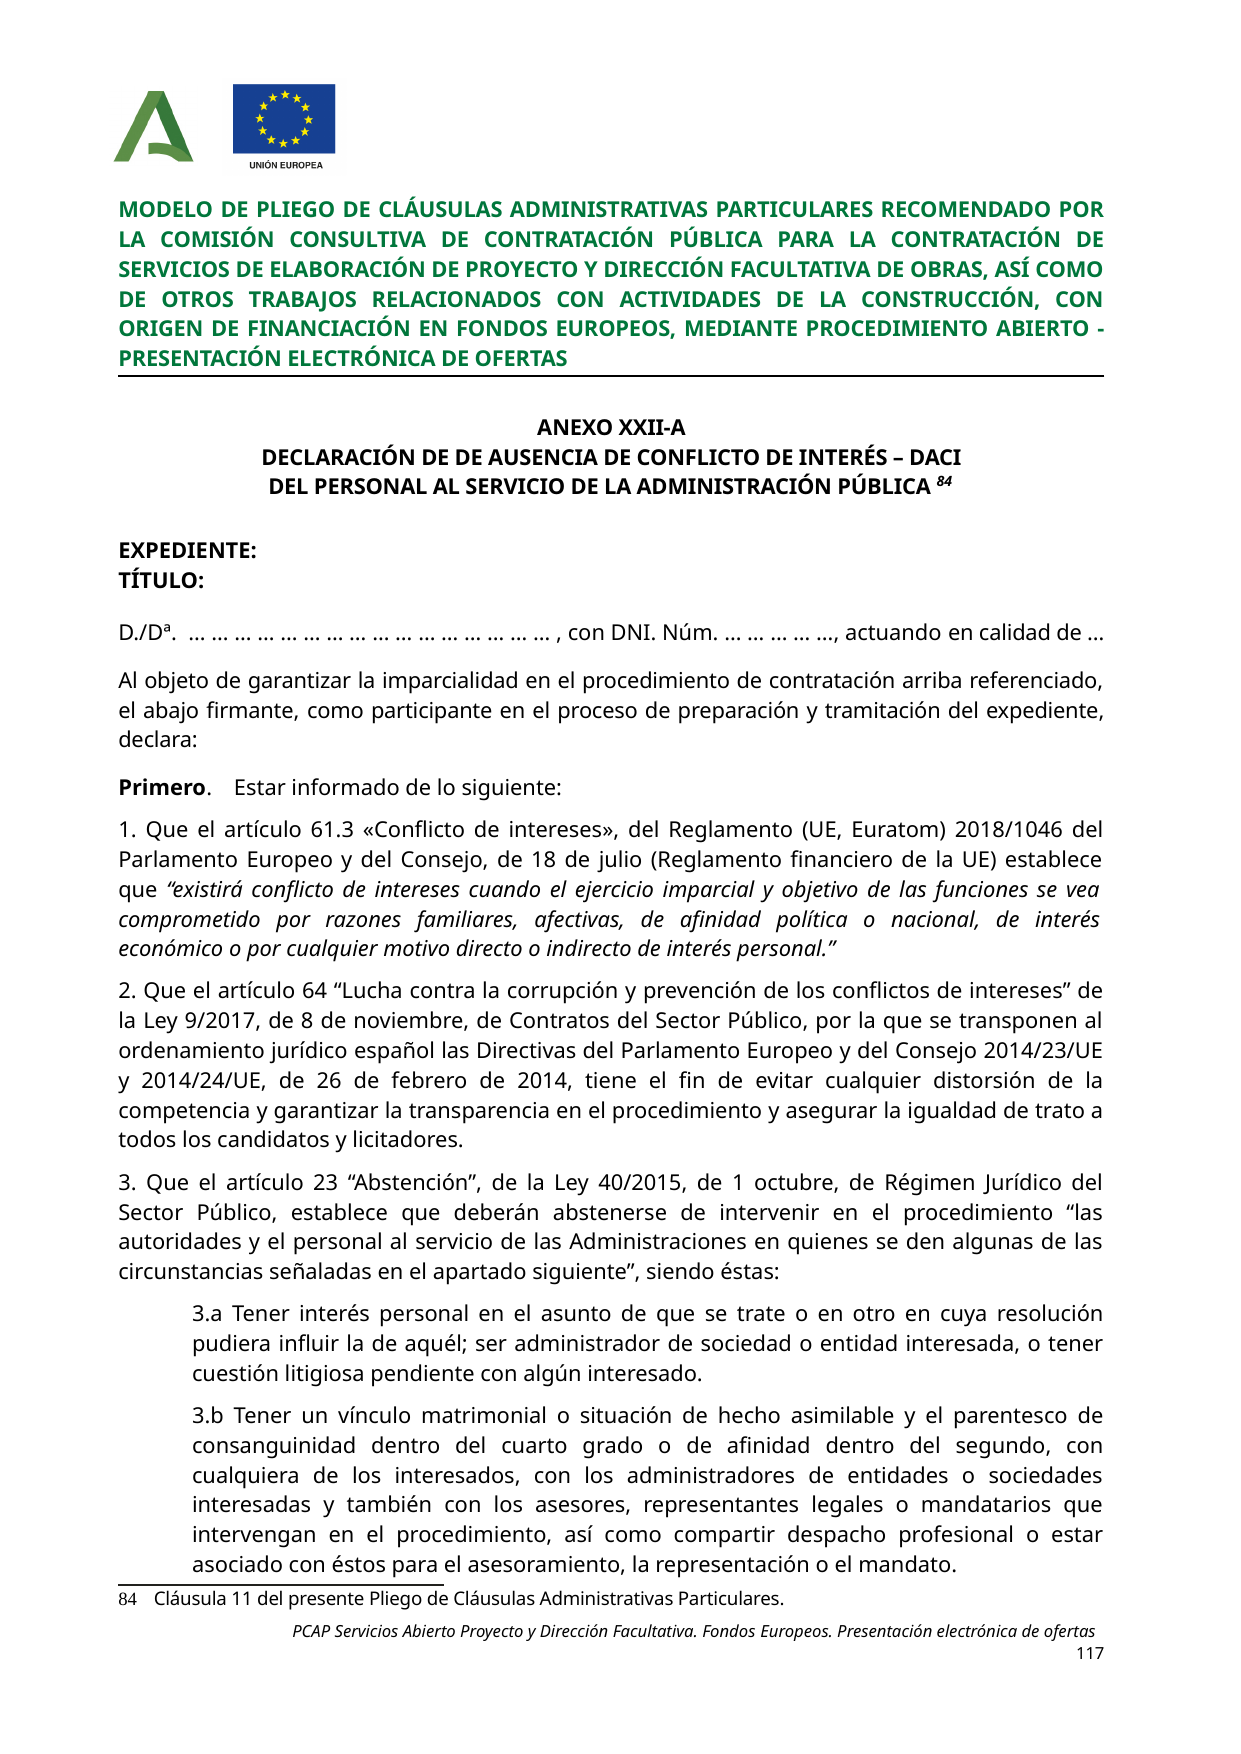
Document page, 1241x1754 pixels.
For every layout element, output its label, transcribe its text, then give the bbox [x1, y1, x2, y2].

text EXPEDIENTE: [118, 535, 1104, 565]
text 3.b Tener un vínculo matrimonial o situación de hecho asimilable y el parentesco de consanguinidad dentro del cuarto grado o de afinidad dentro del segundo, con cualquiera de los interesados, con los administradores de entidades o sociedades interesadas y también con los asesores, representantes legales o mandatarios que intervengan en el procedimiento, así como compartir despacho profesional o estar asociado con éstos para el asesoramiento, la representación o el mandato. [192, 1400, 1104, 1579]
text MODELO DE PLIEGO DE CLÁUSULAS ADMINISTRATIVAS PARTICULARES RECOMENDADO POR LA COMISIÓN CONSULTIVA DE CONTRATACIÓN PÚBLICA PARA LA CONTRATACIÓN DE SERVICIOS DE ELABORACIÓN DE PROYECTO Y DIRECCIÓN FACULTATIVA DE OBRAS, ASÍ COMO DE OTROS TRABAJOS RELACIONADOS CON ACTIVIDADES DE LA CONSTRUCCIÓN, CON ORIGEN DE FINANCIACIÓN EN FONDOS EUROPEOS, MEDIANTE PROCEDIMIENTO ABIERTO - PRESENTACIÓN ELECTRÓNICA DE OFERTAS [118, 194, 1104, 375]
text 3.a Tener interés personal en el asunto de que se trate o en otro en cuya resolución pudiera influir la de aquél; ser administrador de sociedad o entidad interesada, o tener cuestión litigiosa pendiente con algún interesado. [192, 1298, 1104, 1388]
text Primero. Estar informado de lo siguiente: [118, 772, 1104, 802]
text Al objeto de garantizar la imparcialidad en el procedimiento de contratación arriba referenciado, el abajo firmante, como participante en el proceso de preparación y tramitación del expediente, declara: [118, 665, 1104, 754]
text ANEXO XXII-A [118, 412, 1104, 441]
text DECLARACIÓN DE DE AUSENCIA DE CONFLICTO DE INTERÉS – DACI [118, 441, 1104, 471]
picture [221, 78, 347, 176]
text Cláusula 11 del presente Pliego de Cláusulas Administrativas Particulares. [118, 1585, 1104, 1611]
text DEL PERSONAL AL SERVICIO DE LA ADMINISTRACIÓN PÚBLICA [118, 471, 1104, 501]
text D./Dª. … … … … … … … … … … … … … … … … , con DNI. Núm. … … … … …, actuando en calidad de … [118, 617, 1104, 647]
text 3. Que el artículo 23 “Abstención”, de la Ley 40/2015, de 1 octubre, de Régimen Jurídico del Sector Público, establece que deberán abstenerse de intervenir en el procedimiento “las autoridades y el personal al servicio de las Administraciones en quienes se den algunas de las circunstancias señaladas en el apartado siguiente”, siendo éstas: [118, 1167, 1104, 1286]
text 2. Que el artículo 64 “Lucha contra la corrupción y prevención de los conflictos de intereses” de la Ley 9/2017, de 8 de noviembre, de Contratos del Sector Público, por la que se transponen al ordenamiento jurídico español las Directivas del Parlamento Europeo y del Consejo 2014/23/UE y 2014/24/UE, de 26 de febrero de 2014, tiene el fin de evitar cualquier distorsión de la competencia y garantizar la transparencia en el procedimiento y asegurar la igualdad de trato a todos los candidatos y licitadores. [118, 976, 1104, 1154]
text 1. Que el artículo 61.3 «Conflicto de intereses», del Reglamento (UE, Euratom) 2018/1046 del Parlamento Europeo y del Consejo, de 18 de julio (Reglamento financiero de la UE) establece que “existirá conflicto de intereses cuando el ejercicio imparcial y objetivo de las funciones se vea comprometido por razones familiares, afectivas, de afinidad política o nacional, de interés económico o por cualquier motivo directo o indirecto de interés personal.” [118, 814, 1104, 963]
picture [109, 86, 198, 166]
text TÍTULO: [118, 565, 1104, 595]
